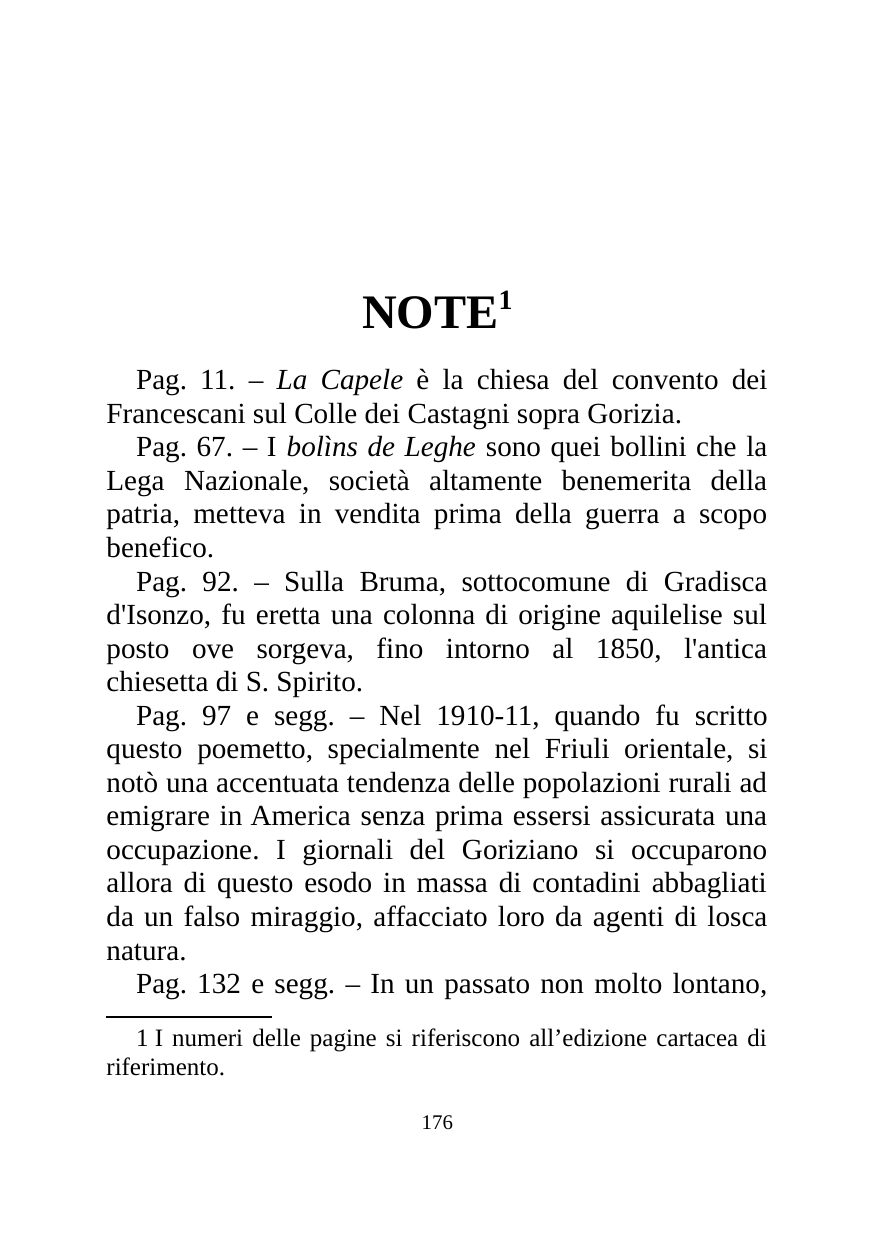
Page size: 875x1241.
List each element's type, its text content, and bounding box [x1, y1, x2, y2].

text Pag. 132 e segg. – In un passato non molto lontano, [106, 966, 768, 1000]
text Pag. 92. – Sulla Bruma, sottocomune di Gradisca d'Isonzo, fu eretta una colonna di origine aquilelise sul posto ove sorgeva, fino intorno al 1850, l'antica chiesetta di S. Spirito. [106, 564, 768, 698]
subtitle NOTE [106, 283, 768, 339]
text I numeri delle pagine si riferiscono all’edizione cartacea di riferimento. [106, 1023, 768, 1080]
text Pag. 97 e segg. – Nel 1910-11, quando fu scritto questo poemetto, specialmente nel Friuli orientale, si notò una accentuata tendenza delle popolazioni rurali ad emigrare in America senza prima essersi assicurata una occupazione. I giornali del Goriziano si occuparono allora di questo esodo in massa di contadini abbagliati da un falso miraggio, affacciato loro da agenti di losca natura. [106, 698, 768, 966]
text Pag. 67. – I bolìns de Leghe sono quei bollini che la Lega Nazionale, società altamente benemerita della patria, metteva in vendita prima della guerra a scopo benefico. [106, 429, 768, 564]
text Pag. 11. – La Capele è la chiesa del convento dei Francescani sul Colle dei Castagni sopra Gorizia. [106, 362, 768, 429]
